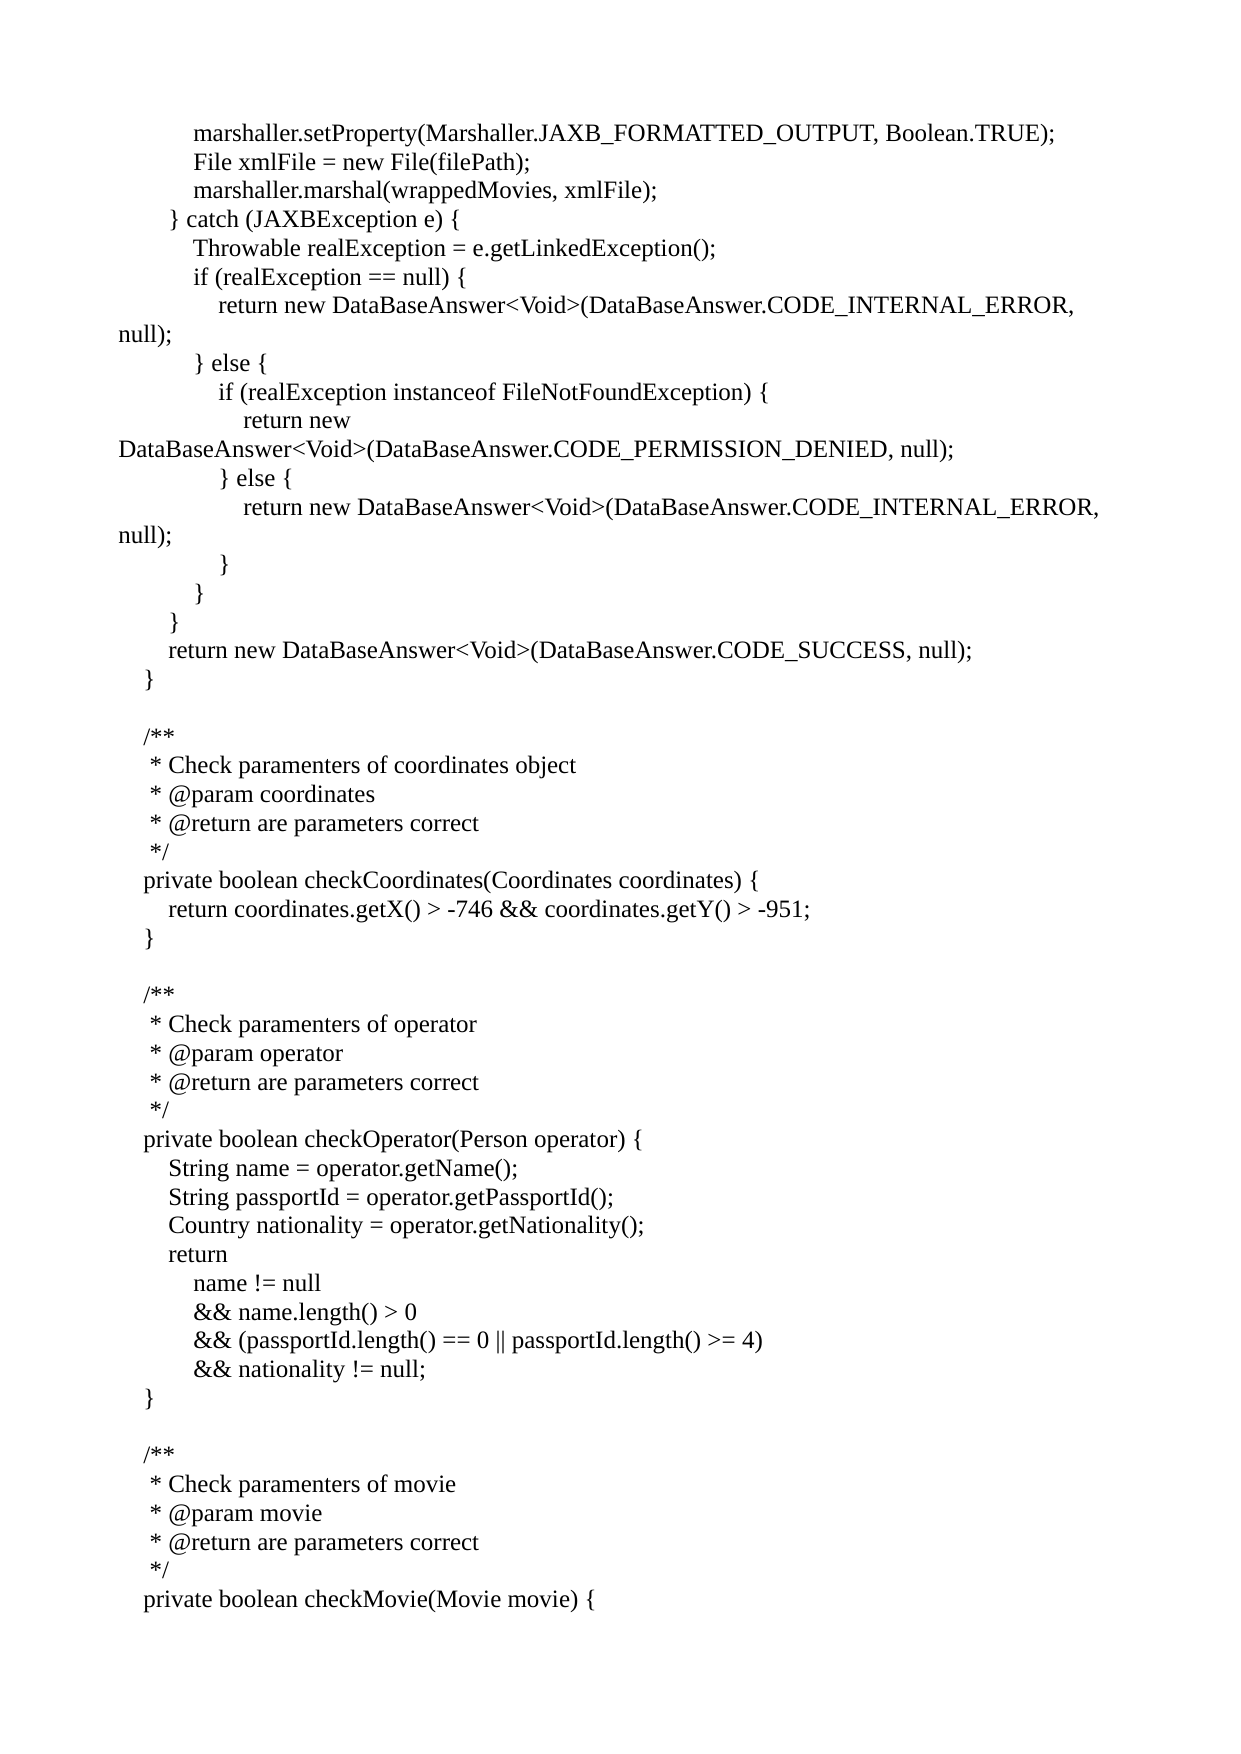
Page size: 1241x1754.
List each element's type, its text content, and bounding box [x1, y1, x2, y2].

text marshaller.setProperty(Marshaller.JAXB_FORMATTED_OUTPUT, Boolean.TRUE); [118, 118, 1122, 147]
text } else { [118, 463, 1122, 492]
text File xmlFile = new File(filePath); [118, 147, 1122, 176]
text * Check paramenters of coordinates object [118, 751, 1122, 779]
text } else { [118, 348, 1122, 377]
text * @return are parameters correct [118, 1067, 1122, 1096]
text private boolean checkOperator(Person operator) { [118, 1124, 1122, 1153]
text */ [118, 1556, 1122, 1584]
text private boolean checkMovie(Movie movie) { [118, 1584, 1122, 1613]
text * @return are parameters correct [118, 808, 1122, 837]
text } [118, 923, 1122, 952]
text } [118, 1383, 1122, 1412]
text String passportId = operator.getPassportId(); [118, 1182, 1122, 1211]
text marshaller.marshal(wrappedMovies, xmlFile); [118, 176, 1122, 204]
text String name = operator.getName(); [118, 1153, 1122, 1182]
text /** [118, 722, 1122, 751]
text * Check paramenters of movie [118, 1469, 1122, 1498]
text return new DataBaseAnswer<Void>(DataBaseAnswer.CODE_SUCCESS, null); [118, 636, 1122, 664]
text * @param coordinates [118, 779, 1122, 808]
text && (passportId.length() == 0 || passportId.length() >= 4) [118, 1326, 1122, 1354]
text * @param movie [118, 1498, 1122, 1527]
text } [118, 607, 1122, 636]
text return new DataBaseAnswer<Void>(DataBaseAnswer.CODE_INTERNAL_ERROR, null); [118, 492, 1122, 549]
text */ [118, 1096, 1122, 1124]
text return [118, 1239, 1122, 1268]
text name != null [118, 1268, 1122, 1297]
text /** [118, 1441, 1122, 1469]
text } [118, 664, 1122, 693]
text return new DataBaseAnswer<Void>(DataBaseAnswer.CODE_PERMISSION_DENIED, null); [118, 406, 1122, 463]
text } [118, 578, 1122, 607]
text } catch (JAXBException e) { [118, 204, 1122, 233]
text return coordinates.getX() > -746 && coordinates.getY() > -951; [118, 894, 1122, 923]
text */ [118, 837, 1122, 866]
text * @param operator [118, 1038, 1122, 1067]
text Country nationality = operator.getNationality(); [118, 1211, 1122, 1239]
text Throwable realException = e.getLinkedException(); [118, 233, 1122, 262]
text && nationality != null; [118, 1354, 1122, 1383]
text * @return are parameters correct [118, 1527, 1122, 1556]
text private boolean checkCoordinates(Coordinates coordinates) { [118, 866, 1122, 894]
text if (realException == null) { [118, 262, 1122, 291]
text return new DataBaseAnswer<Void>(DataBaseAnswer.CODE_INTERNAL_ERROR, null); [118, 291, 1122, 348]
text if (realException instanceof FileNotFoundException) { [118, 377, 1122, 406]
text /** [118, 981, 1122, 1009]
text && name.length() > 0 [118, 1297, 1122, 1326]
text * Check paramenters of operator [118, 1009, 1122, 1038]
text } [118, 549, 1122, 578]
